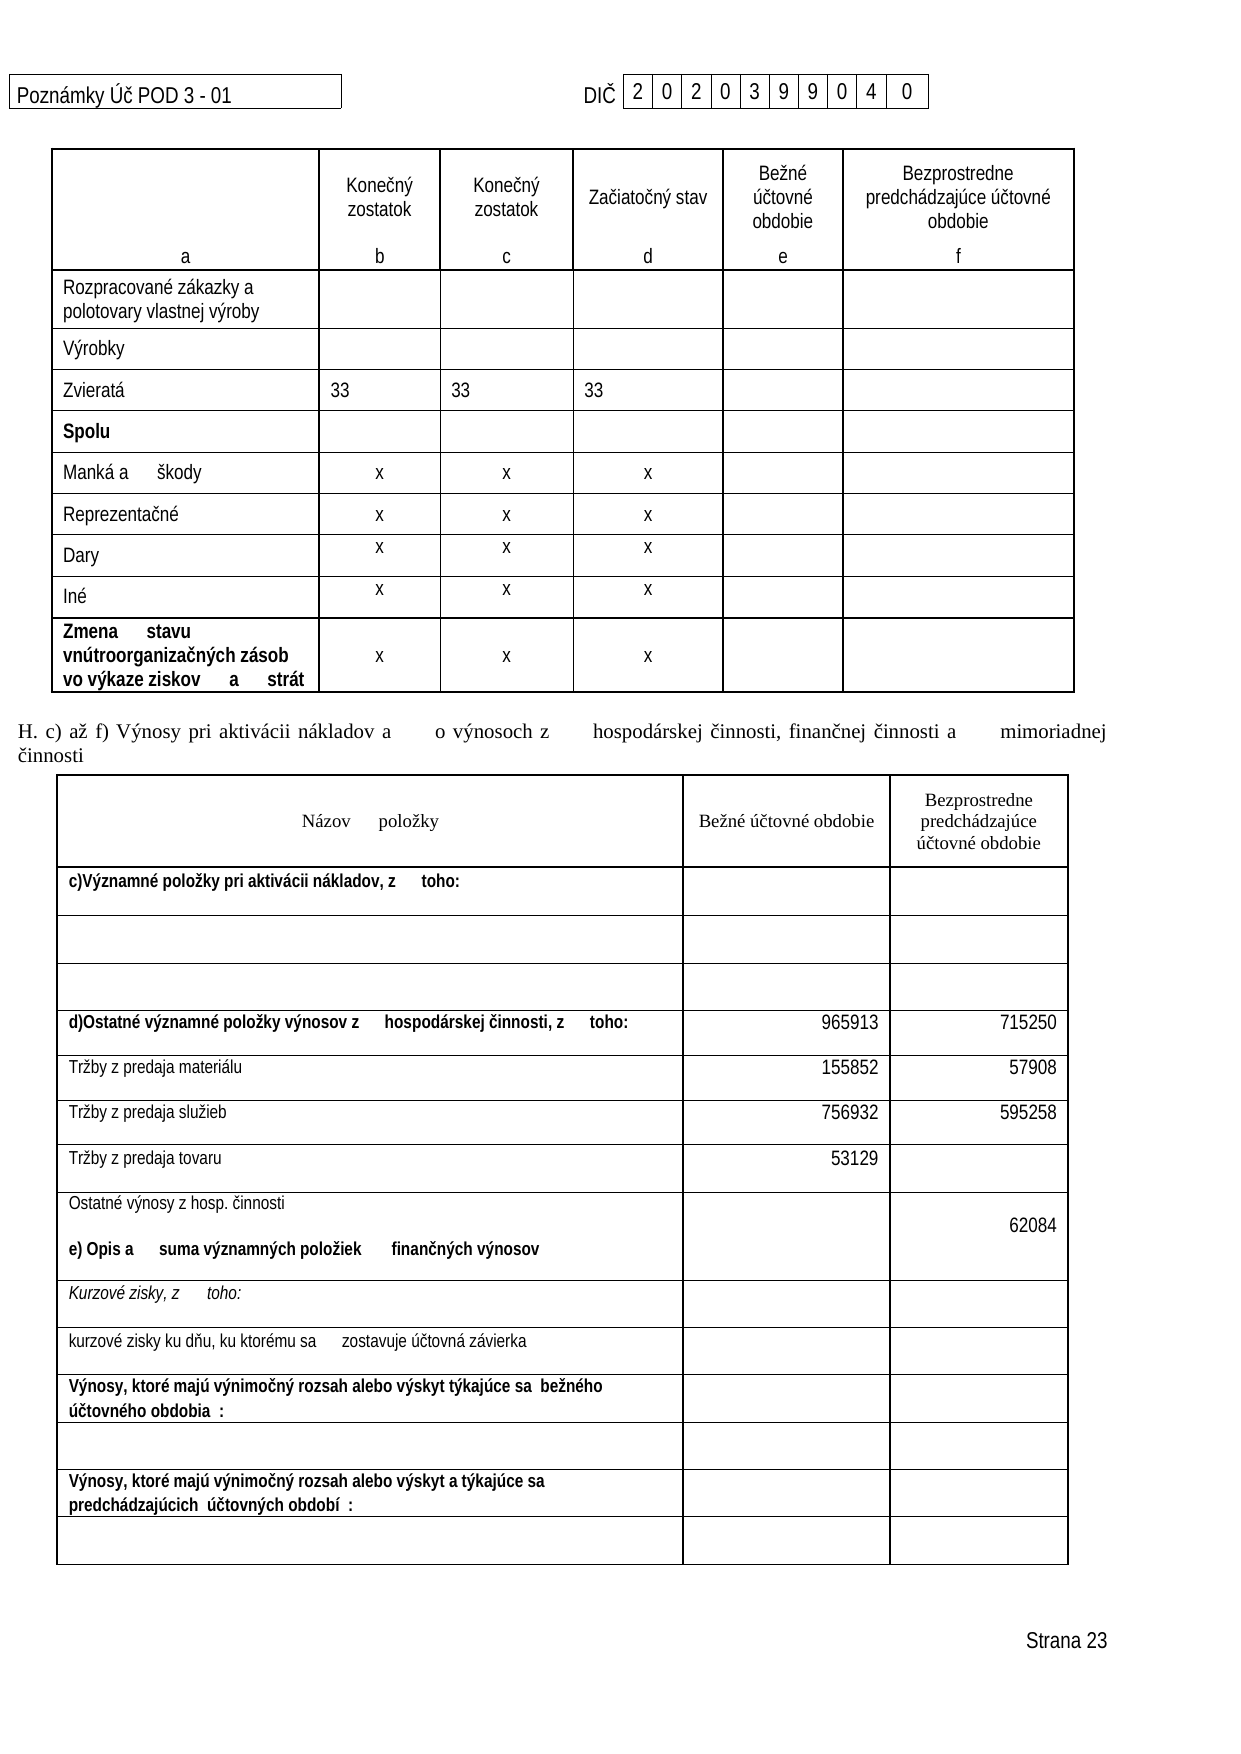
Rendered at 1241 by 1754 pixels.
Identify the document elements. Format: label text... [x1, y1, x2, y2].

table_cell [844, 411, 1073, 452]
table_cell [320, 329, 440, 369]
table_cell Manká a škody [53, 453, 318, 493]
table_cell x [574, 535, 722, 576]
table_cell d)Ostatné významné položky výnosov z hospodárskej činnosti, z toho: [58, 1011, 682, 1054]
table_cell [891, 1375, 1067, 1422]
table_cell Konečný zostatok [320, 150, 439, 244]
table_cell [684, 1423, 889, 1469]
table_cell [844, 329, 1073, 369]
table_cell [684, 1328, 889, 1374]
table_cell Iné [53, 577, 318, 617]
table_cell [891, 1517, 1067, 1563]
table_cell [724, 494, 842, 534]
table_cell Výrobky [53, 329, 318, 369]
table_cell [684, 1193, 889, 1280]
table_cell Výnosy, ktoré majú výnimočný rozsah alebo výskyt týkajúce sa bežného účtovného obdobia : [58, 1375, 682, 1422]
table_cell 155852 [684, 1056, 889, 1099]
table_cell Začiatočný stav [574, 150, 722, 244]
table_cell [684, 1375, 889, 1422]
table_cell Zvieratá [53, 370, 318, 410]
table_cell [320, 271, 440, 327]
table_cell Bezprostredne predchádzajúce účtovné obdobie [844, 150, 1073, 244]
table_header Názov položky [58, 776, 682, 866]
table_cell x [441, 494, 573, 534]
table_cell [574, 329, 722, 369]
table_cell [844, 494, 1073, 534]
table_cell [844, 271, 1073, 327]
table_cell Bežné účtovné obdobie [724, 150, 842, 244]
table_cell e [724, 245, 842, 268]
table_cell 53129 [684, 1145, 889, 1192]
table_cell x [574, 453, 722, 493]
table_cell [684, 1281, 889, 1327]
table_cell [58, 1423, 682, 1469]
table_cell [844, 535, 1073, 576]
table_cell x [320, 494, 440, 534]
table_cell [724, 577, 842, 617]
table_cell f [844, 245, 1073, 268]
table_cell Tržby z predaja tovaru [58, 1145, 682, 1192]
table_cell [574, 271, 722, 327]
table_cell [684, 868, 889, 915]
table_cell x [320, 619, 440, 691]
table_cell [844, 370, 1073, 410]
table_cell [574, 411, 722, 452]
table_cell Zmena stavu vnútroorganizačných zásob vo výkaze ziskov a strát [53, 619, 318, 691]
table_cell [724, 411, 842, 452]
table_cell Kurzové zisky, z toho: [58, 1281, 682, 1327]
table_cell 595258 [891, 1101, 1067, 1144]
table_cell [53, 150, 318, 244]
table_cell [891, 1145, 1067, 1192]
table_cell Reprezentačné [53, 494, 318, 534]
table_cell [441, 329, 573, 369]
table_cell kurzové zisky ku dňu, ku ktorému sa zostavuje účtovná závierka [58, 1328, 682, 1374]
table_cell [891, 1470, 1067, 1516]
table_cell [724, 619, 842, 691]
table_cell [724, 329, 842, 369]
table_cell Konečný zostatok [441, 150, 572, 244]
table_cell a [53, 245, 318, 268]
table_cell x [441, 453, 573, 493]
table_cell [844, 577, 1073, 617]
table_cell x [320, 453, 440, 493]
table_cell 756932 [684, 1101, 889, 1144]
table_cell [58, 964, 682, 1010]
table_cell Dary [53, 535, 318, 576]
table_cell x [320, 535, 440, 576]
table_cell 62084 [891, 1193, 1067, 1280]
table_cell Spolu [53, 411, 318, 452]
table_cell x [574, 577, 722, 617]
table_cell 33 [574, 370, 722, 410]
table_cell [724, 535, 842, 576]
table_cell x [441, 535, 573, 576]
table_cell 33 [441, 370, 573, 410]
table_cell Rozpracované zákazky a polotovary vlastnej výroby [53, 271, 318, 327]
table_cell [891, 868, 1067, 915]
table_cell [320, 411, 440, 452]
table_cell [684, 1470, 889, 1516]
table_cell b [320, 245, 439, 268]
table_cell [58, 1517, 682, 1563]
table_cell d [574, 245, 722, 268]
text H. c) až f) Výnosy pri aktivácii nákladov a o výnosoch z hospodárskej činnosti, finančnej činnosti a mimoriadnej činnosti [18, 719, 1107, 767]
table_cell [844, 619, 1073, 691]
table_cell Tržby z predaja materiálu [58, 1056, 682, 1099]
table_cell [58, 916, 682, 962]
table_cell x [441, 619, 573, 691]
table_cell Tržby z predaja služieb [58, 1101, 682, 1144]
table_cell [891, 1281, 1067, 1327]
table_cell [844, 453, 1073, 493]
table_cell 57908 [891, 1056, 1067, 1099]
table_cell [891, 964, 1067, 1010]
table_cell [684, 964, 889, 1010]
table_cell x [574, 619, 722, 691]
table_cell Výnosy, ktoré majú výnimočný rozsah alebo výskyt a týkajúce sa predchádzajúcich účtovných období : [58, 1470, 682, 1516]
table_cell 965913 [684, 1011, 889, 1054]
table_cell [891, 916, 1067, 962]
table_cell [724, 370, 842, 410]
table_cell Ostatné výnosy z hosp. činnosti e) Opis a suma významných položiek finančných výnosov [58, 1193, 682, 1280]
table_cell [684, 1517, 889, 1563]
table_cell x [441, 577, 573, 617]
table_cell x [320, 577, 440, 617]
table_cell [441, 411, 573, 452]
table_cell [891, 1328, 1067, 1374]
table_cell [891, 1423, 1067, 1469]
table_cell c [441, 245, 572, 268]
table_cell x [574, 494, 722, 534]
table_cell 715250 [891, 1011, 1067, 1054]
table_header Bežné účtovné obdobie [684, 776, 889, 866]
table_cell [684, 916, 889, 962]
table_cell [441, 271, 573, 327]
table_header Bezprostredne predchádzajúce účtovné obdobie [891, 776, 1067, 866]
table_cell [724, 271, 842, 327]
table_cell [724, 453, 842, 493]
table_cell c)Významné položky pri aktivácii nákladov, z toho: [58, 868, 682, 915]
table_cell 33 [320, 370, 440, 410]
